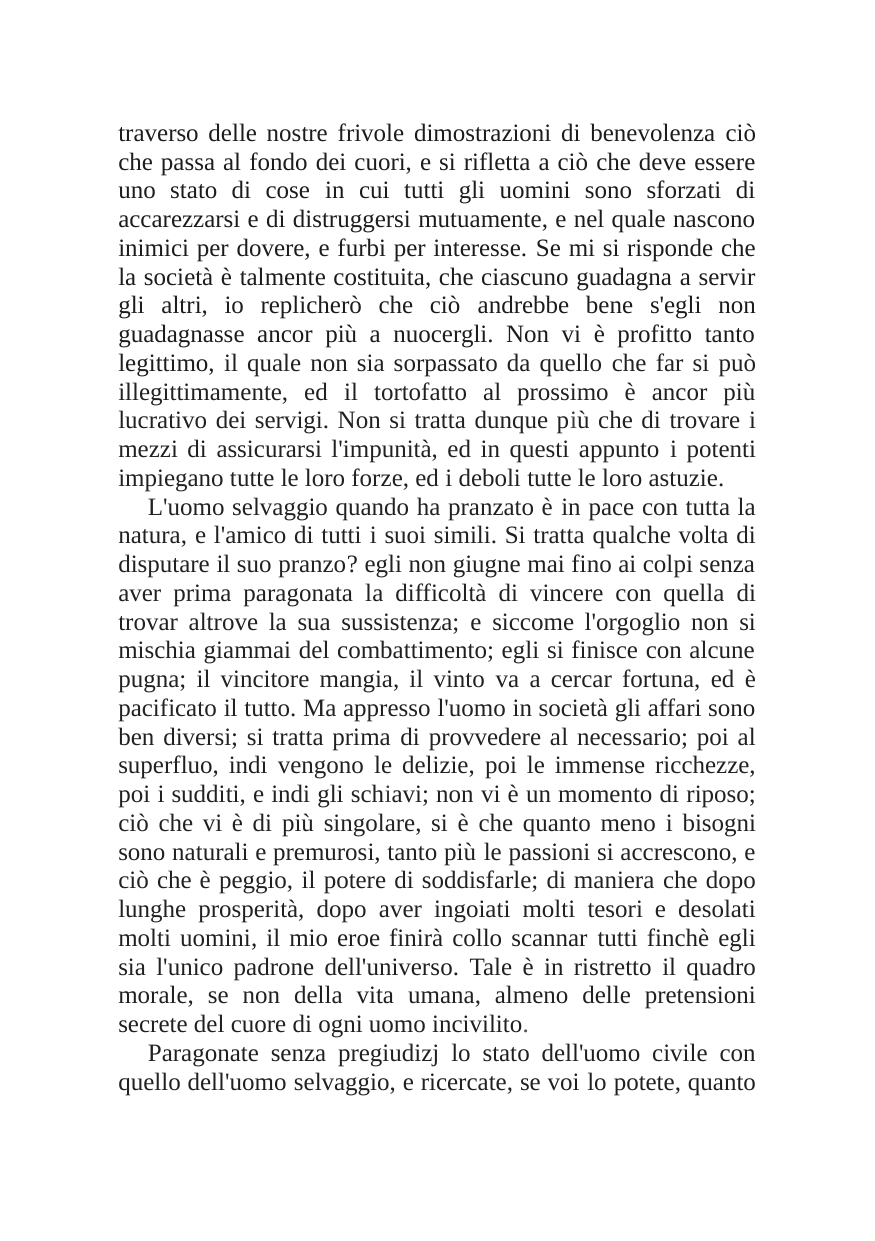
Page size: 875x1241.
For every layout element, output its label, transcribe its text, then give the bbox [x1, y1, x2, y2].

text Paragonate senza pregiudizj lo stato dell'uomo civile con quello dell'uomo selvaggio, e ricercate, se voi lo potete, quanto [118, 1038, 756, 1096]
text L'uomo selvaggio quando ha pranzato è in pace con tutta la natura, e l'amico di tutti i suoi simili. Si tratta qualche volta di disputare il suo pranzo? egli non giugne mai fino ai colpi senza aver prima paragonata la difficoltà di vincere con quella di trovar altrove la sua sussistenza; e siccome l'orgoglio non si mischia giammai del combattimento; egli si finisce con alcune pugna; il vincitore mangia, il vinto va a cercar fortuna, ed è pacificato il tutto. Ma appresso l'uomo in società gli affari sono ben diversi; si tratta prima di provvedere al necessario; poi al superfluo, indi vengono le delizie, poi le immense ricchezze, poi i sudditi, e indi gli schiavi; non vi è un momento di riposo; ciò che vi è di più singolare, si è che quanto meno i bisogni sono naturali e premurosi, tanto più le passioni si accrescono, e ciò che è peggio, il potere di soddisfarle; di maniera che dopo lunghe prosperità, dopo aver ingoiati molti tesori e desolati molti uomini, il mio eroe finirà collo scannar tutti finchè egli sia l'unico padrone dell'universo. Tale è in ristretto il quadro morale, se non della vita umana, almeno delle pretensioni secrete del cuore di ogni uomo incivilito. [118, 492, 756, 1038]
text traverso delle nostre frivole dimostrazioni di benevolenza ciò che passa al fondo dei cuori, e si rifletta a ciò che deve essere uno stato di cose in cui tutti gli uomini sono sforzati di accarezzarsi e di distruggersi mutuamente, e nel quale nascono inimici per dovere, e furbi per interesse. Se mi si risponde che la società è talmente costituita, che ciascuno guadagna a servir gli altri, io replicherò che ciò andrebbe bene s'egli non guadagnasse ancor più a nuocergli. Non vi è profitto tanto legittimo, il quale non sia sorpassato da quello che far si può illegittimamente, ed il tortofatto al prossimo è ancor più lucrativo dei servigi. Non si tratta dunque più che di trovare i mezzi di assicurarsi l'impunità, ed in questi appunto i potenti impiegano tutte le loro forze, ed i deboli tutte le loro astuzie. [118, 118, 756, 492]
